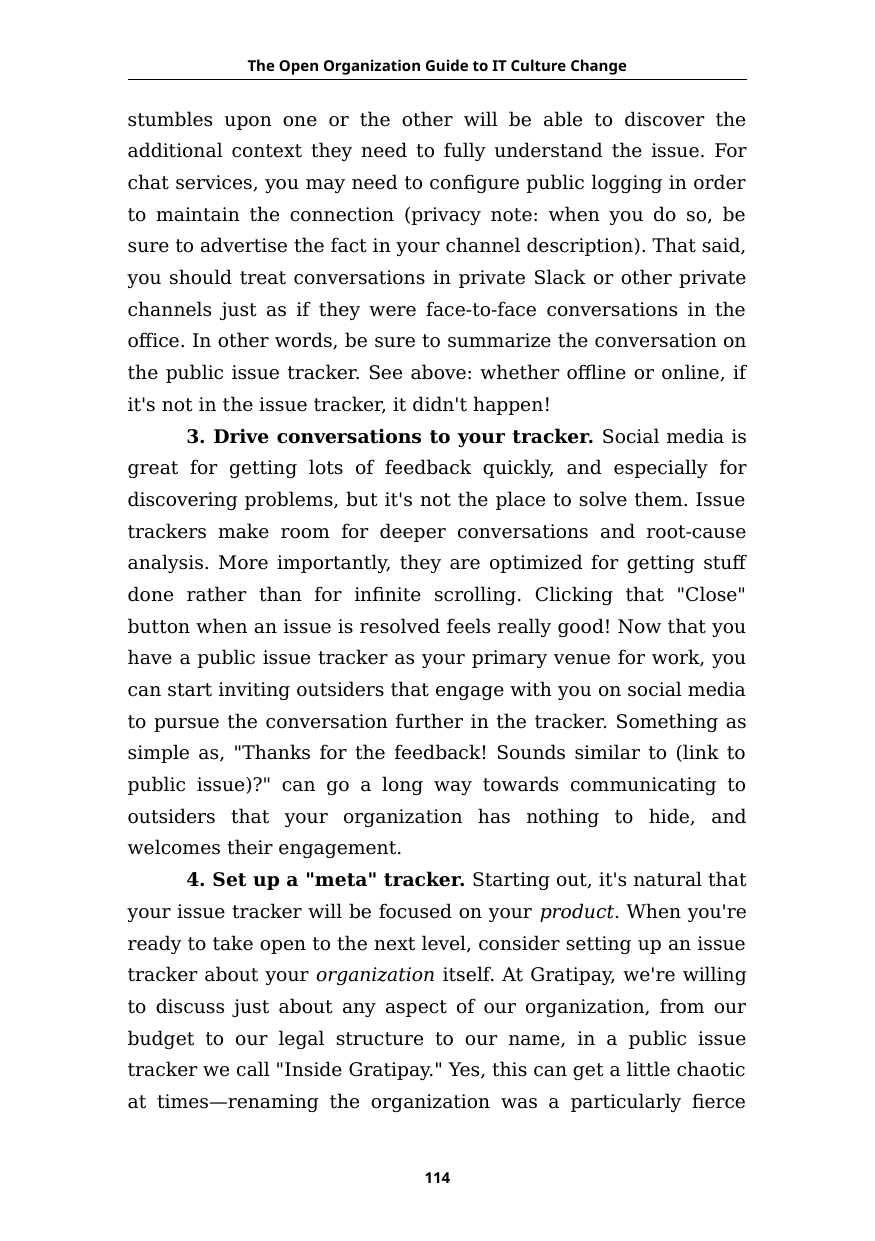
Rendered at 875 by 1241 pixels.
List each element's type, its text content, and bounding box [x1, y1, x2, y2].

text stumbles upon one or the other will be able to discover the additional context they need to fully understand the issue. For chat services, you may need to configure public logging in order to maintain the connection (privacy note: when you do so, be sure to advertise the fact in your channel description). That said, you should treat conversations in private Slack or other private channels just as if they were face-to-face conversations in the office. In other words, be sure to summarize the conversation on the public issue tracker. See above: whether offline or online, if it's not in the issue tracker, it didn't happen! [127, 109, 747, 416]
text 3. Drive conversations to your tracker. Social media is great for getting lots of feedback quickly, and especially for discovering problems, but it's not the place to solve them. Issue trackers make room for deeper conversations and root-cause analysis. More importantly, they are optimized for getting stuff done rather than for infinite scrolling. Clicking that "Close" button when an issue is resolved feels really good! Now that you have a public issue tracker as your primary venue for work, you can start inviting outsiders that engage with you on social media to pursue the conversation further in the tracker. Something as simple as, "Thanks for the feedback! Sounds similar to (link to public issue)?" can go a long way towards communicating to outsiders that your organization has nothing to hide, and welcomes their engagement. [127, 425, 747, 859]
text 4. Set up a "meta" tracker. Starting out, it's natural that your issue tracker will be focused on your product. When you're ready to take open to the next level, consider setting up an issue tracker about your organization itself. At Gratipay, we're willing to discuss just about any aspect of our organization, from our budget to our legal structure to our name, in a public issue tracker we call "Inside Gratipay." Yes, this can get a little chaotic at times—renaming the organization was a particularly fierce [127, 869, 747, 1113]
